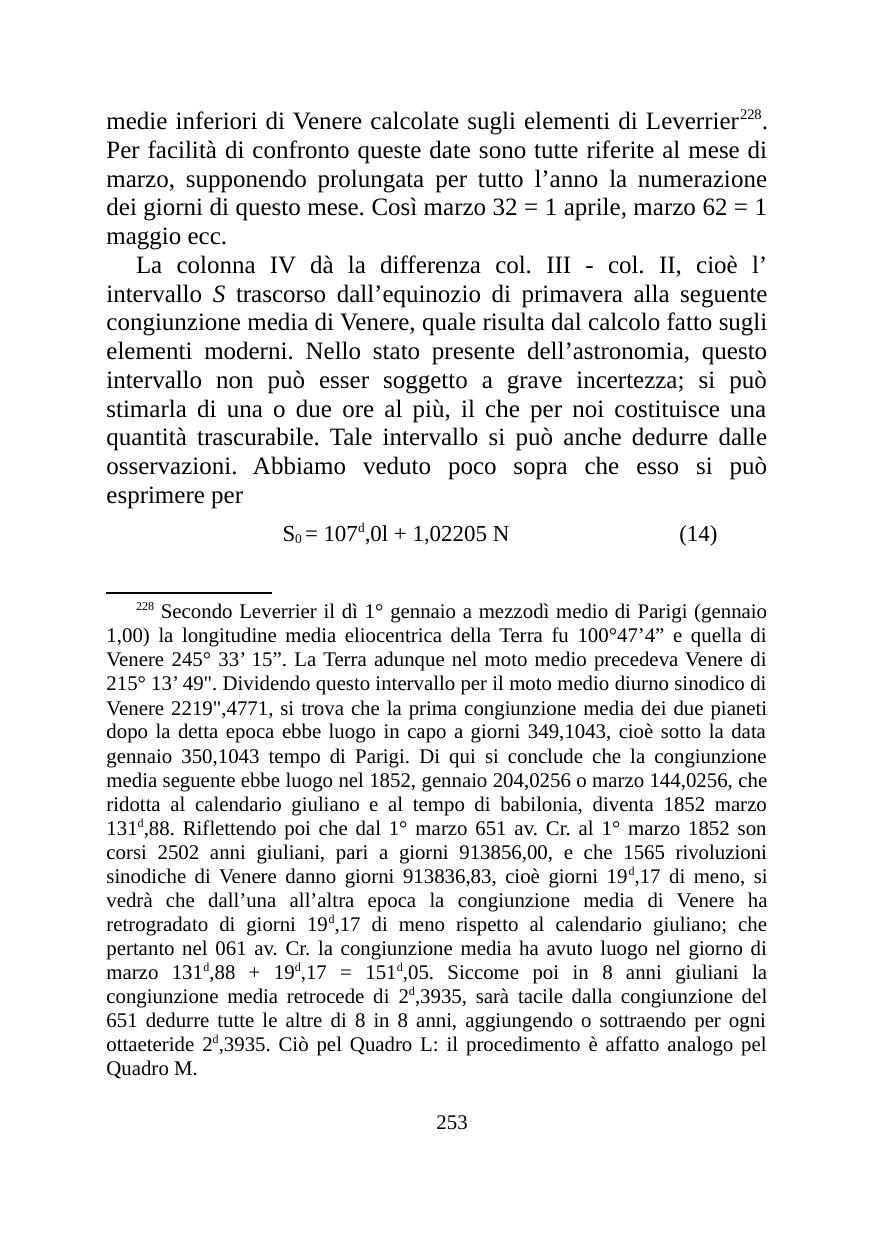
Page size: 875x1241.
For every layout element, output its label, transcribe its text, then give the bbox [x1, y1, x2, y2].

text S0 = 107d,0l + 1,02205 N (14) [106, 521, 768, 547]
text La colonna IV dà la differenza col. III - col. II, cioè l’ intervallo S trascorso dall’equinozio di primavera alla seguente congiunzione media di Venere, quale risulta dal calcolo fatto sugli elementi moderni. Nello stato presente dell’astronomia, questo intervallo non può esser soggetto a grave incertezza; si può stimarla di una o due ore al più, il che per noi costituisce una quantità trascurabile. Tale intervallo si può anche dedurre dalle osservazioni. Abbiamo veduto poco sopra che esso si può esprimere per [106, 250, 768, 509]
text Secondo Leverrier il dì 1° gennaio a mezzodì medio di Parigi (gennaio 1,00) la longitudine media eliocentrica della Terra fu 100°47’4” e quella di Venere 245° 33’ 15”. La Terra adunque nel moto medio precedeva Venere di 215° 13’ 49". Dividendo questo intervallo per il moto medio diurno sinodico di Venere 2219",4771, si trova che la prima congiunzione media dei due pianeti dopo la detta epoca ebbe luogo in capo a giorni 349,1043, cioè sotto la data gennaio 350,1043 tempo di Parigi. Di qui si conclude che la congiunzione media seguente ebbe luogo nel 1852, gennaio 204,0256 o marzo 144,0256, che ridotta al calendario giuliano e al tempo di babilonia, diventa 1852 marzo 131d,88. Riflettendo poi che dal 1° marzo 651 av. Cr. al 1° marzo 1852 son corsi 2502 anni giuliani, pari a giorni 913856,00, e che 1565 rivoluzioni sinodiche di Venere danno giorni 913836,83, cioè giorni 19d,17 di meno, si vedrà che dall’una all’altra epoca la congiunzione media di Venere ha retrogradato di giorni 19d,17 di meno rispetto al calendario giuliano; che pertanto nel 061 av. Cr. la congiunzione media ha avuto luogo nel giorno di marzo 131d,88 + 19d,17 = 151d,05. Siccome poi in 8 anni giuliani la congiunzione media retrocede di 2d,3935, sarà tacile dalla congiunzione del 651 dedurre tutte le altre di 8 in 8 anni, aggiungendo o sottraendo per ogni ottaeteride 2d,3935. Ciò pel Quadro L: il procedimento è affatto analogo pel Quadro M. [106, 599, 768, 1080]
text medie inferiori di Venere calcolate sugli elementi di Leverrier. Per facilità di confronto queste date sono tutte riferite al mese di marzo, supponendo prolungata per tutto l’anno la numerazione dei giorni di questo mese. Così marzo 32 = 1 aprile, marzo 62 = 1 maggio ecc. [106, 106, 768, 250]
